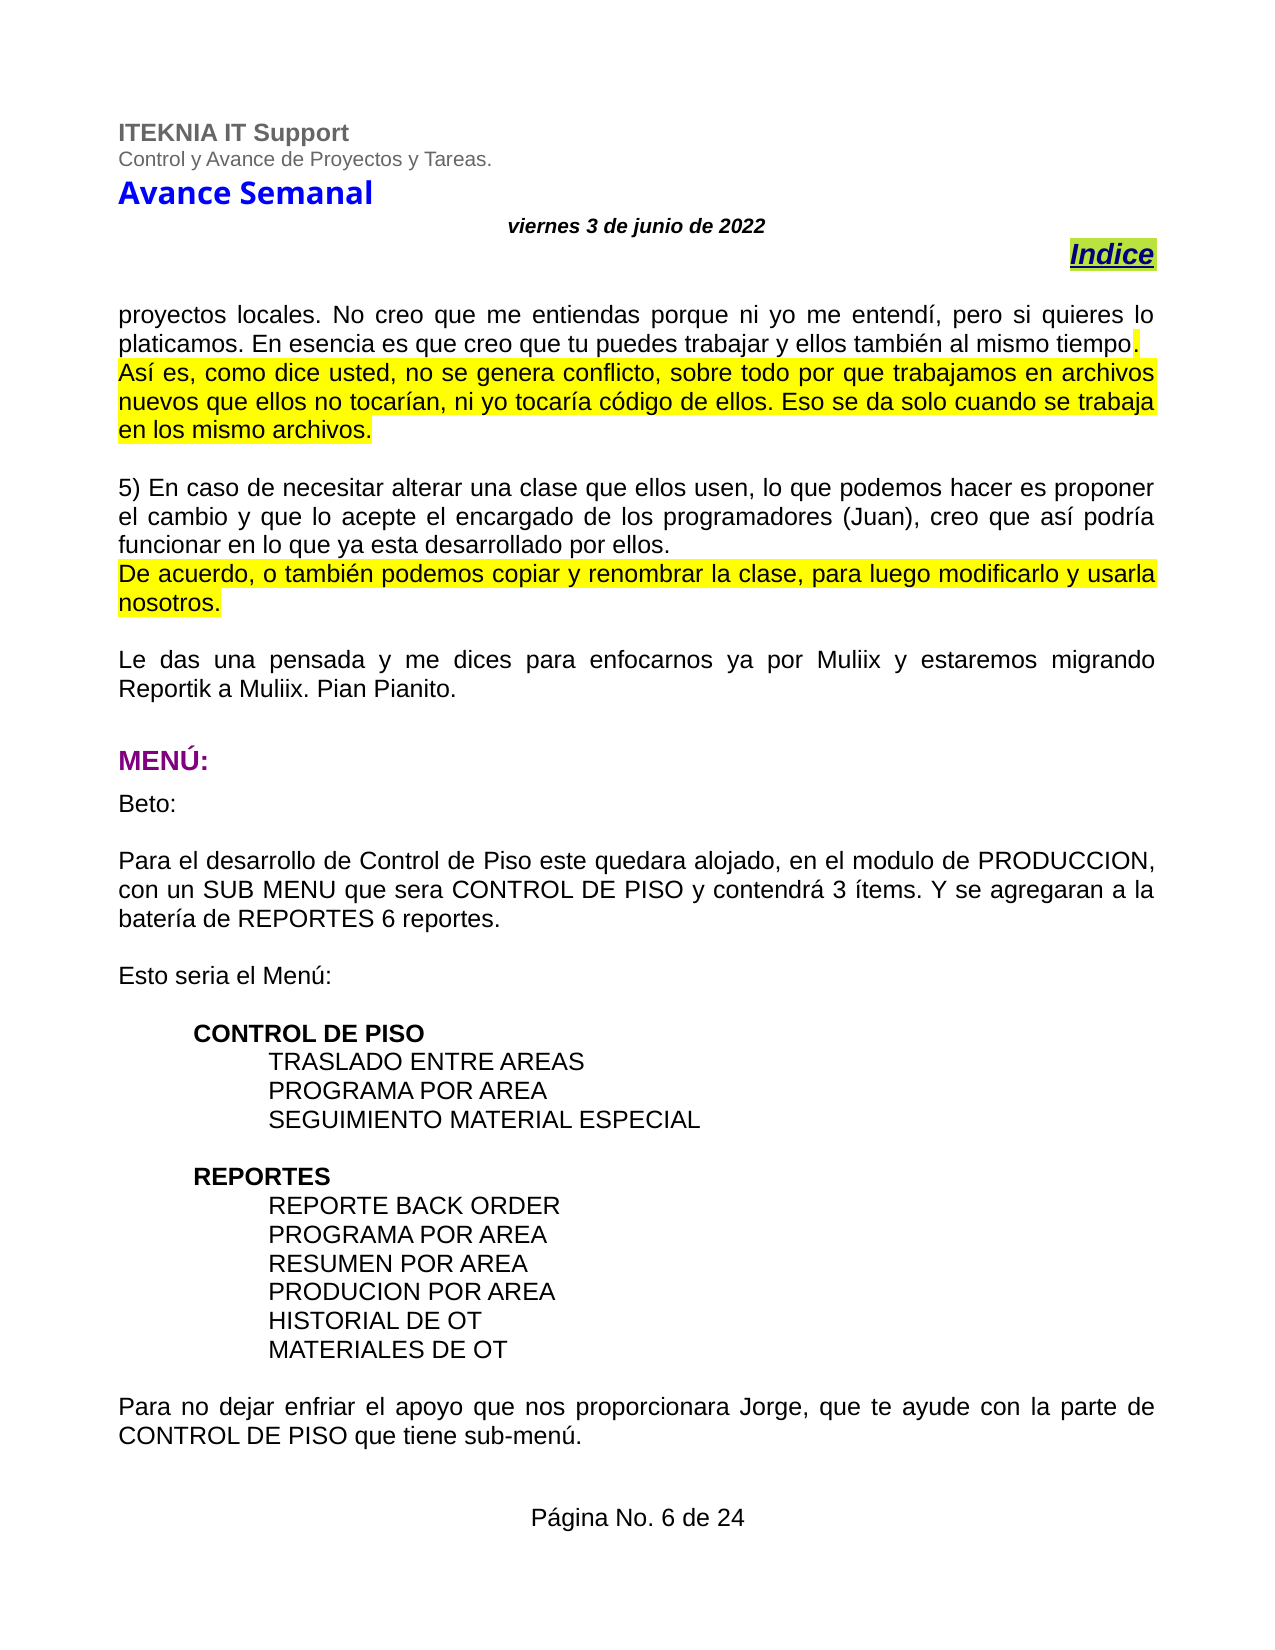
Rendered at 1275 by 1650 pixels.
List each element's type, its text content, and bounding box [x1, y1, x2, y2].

text CONTROL DE PISO [118, 1018, 1157, 1047]
text SEGUIMIENTO MATERIAL ESPECIAL [118, 1105, 1157, 1133]
text HISTORIAL DE OT [118, 1306, 1157, 1335]
text Así es, como dice usted, no se genera conflicto, sobre todo por que trabajamos en archivos nuevos que ellos no tocarían, ni yo tocaría código de ellos. Eso se da solo cuando se trabaja en los mismo archivos. [118, 358, 1157, 444]
text Esto seria el Menú: [118, 961, 1157, 990]
text 5) En caso de necesitar alterar una clase que ellos usen, lo que podemos hacer es proponer el cambio y que lo acepte el encargado de los programadores (Juan), creo que así podría funcionar en lo que ya esta desarrollado por ellos. [118, 473, 1157, 559]
text Le das una pensada y me dices para enfocarnos ya por Muliix y estaremos migrando Reportik a Muliix. Pian Pianito. [118, 645, 1157, 703]
text RESUMEN POR AREA [118, 1248, 1157, 1277]
subtitle MENÚ: [118, 744, 1157, 776]
text PROGRAMA POR AREA [118, 1220, 1157, 1248]
text De acuerdo, o también podemos copiar y renombrar la clase, para luego modificarlo y usarla nosotros. [118, 559, 1157, 617]
text PRODUCION POR AREA [118, 1277, 1157, 1306]
text Para el desarrollo de Control de Piso este quedara alojado, en el modulo de PRODUCCION, con un SUB MENU que sera CONTROL DE PISO y contendrá 3 ítems. Y se agregaran a la batería de REPORTES 6 reportes. [118, 846, 1157, 932]
text proyectos locales. No creo que me entiendas porque ni yo me entendí, pero si quieres lo platicamos. En esencia es que creo que tu puedes trabajar y ellos también al mismo tiempo. [118, 300, 1157, 358]
text Para no dejar enfriar el apoyo que nos proporcionara Jorge, que te ayude con la parte de CONTROL DE PISO que tiene sub-menú. [118, 1392, 1157, 1450]
text TRASLADO ENTRE AREAS [118, 1047, 1157, 1076]
text REPORTES [118, 1162, 1157, 1191]
text PROGRAMA POR AREA [118, 1076, 1157, 1105]
text Beto: [118, 788, 1157, 817]
text REPORTE BACK ORDER [118, 1191, 1157, 1220]
text MATERIALES DE OT [118, 1335, 1157, 1363]
